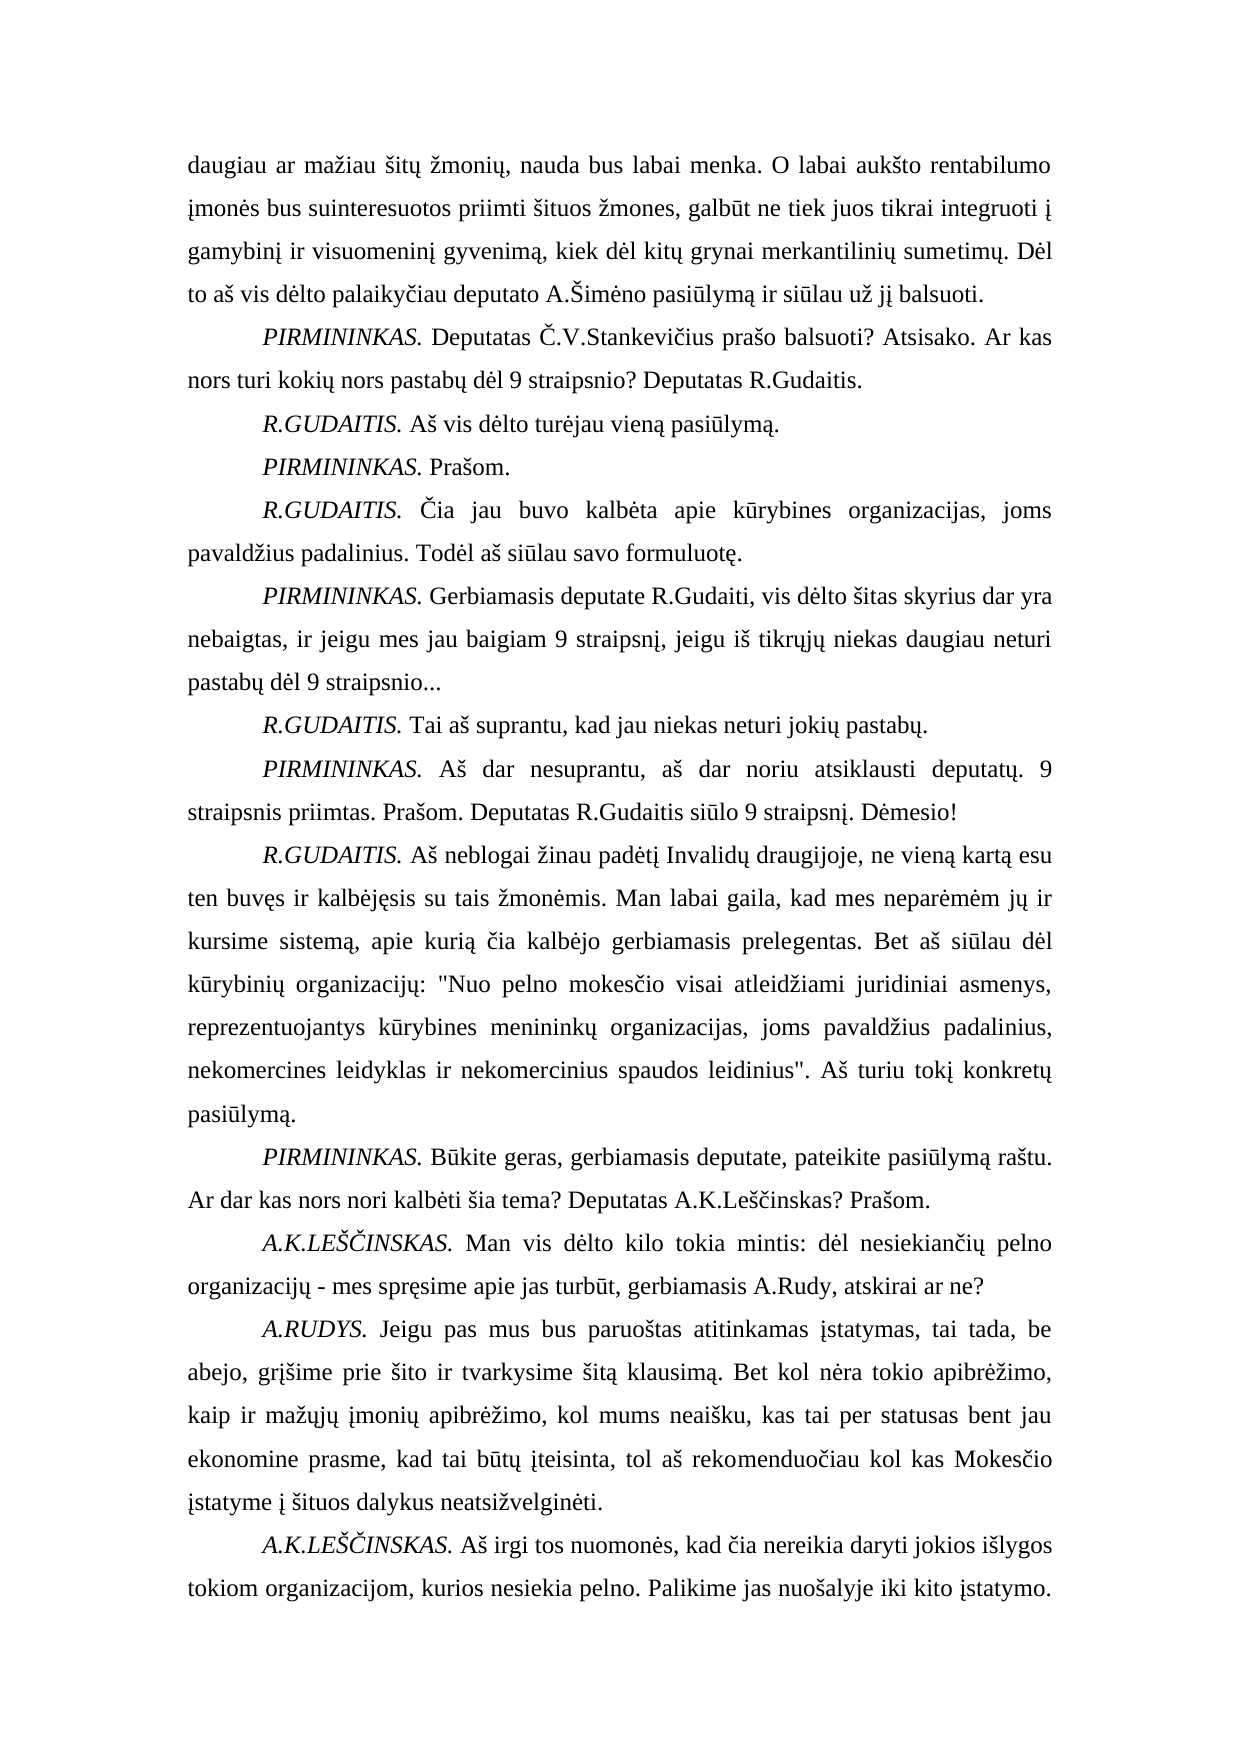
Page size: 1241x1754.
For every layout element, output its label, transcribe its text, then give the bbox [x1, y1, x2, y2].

text PIRMININKAS. Gerbiamasis deputate R.Gudaiti, vis dėlto šitas skyrius dar yra nebaigtas, ir jeigu mes jau baigiam 9 straipsnį, jeigu iš tikrųjų niekas daugiau neturi pastabų dėl 9 straipsnio... [187, 581, 1053, 696]
text PIRMININKAS. Prašom. [187, 452, 1053, 481]
text daugiau ar mažiau šitų žmonių, nauda bus labai menka. O labai aukšto rentabilumo įmonės bus suinteresuotos priimti šituos žmones, galbūt ne tiek juos tikrai integruoti į gamybinį ir visuomeninį gyvenimą, kiek dėl kitų grynai merkantilinių sume­timų. Dėl to aš vis dėlto palaikyčiau deputato A.Šimėno pasiūlymą ir siūlau už jį balsuoti. [187, 150, 1053, 308]
text A.K.LEŠČINSKAS. Aš irgi tos nuomonės, kad čia nereikia daryti jokios išlygos tokiom organizacijom, kurios nesiekia pelno. Palikime jas nuošalyje iki kito įstatymo. [187, 1530, 1053, 1602]
text A.RUDYS. Jeigu pas mus bus paruoštas atitinkamas įstatymas, tai tada, be abejo, grįšime prie šito ir tvarkysime šitą klausimą. Bet kol nėra tokio apibrėžimo, kaip ir mažųjų įmonių apibrėžimo, kol mums neaišku, kas tai per statusas bent jau ekonomine prasme, kad tai būtų įteisinta, tol aš reko­menduočiau kol kas Mokesčio įstatyme į šituos dalykus neatsižvelginėti. [187, 1314, 1053, 1516]
text R.GUDAITIS. Tai aš suprantu, kad jau niekas neturi jokių pastabų. [187, 711, 1053, 739]
text R.GUDAITIS. Aš vis dėlto turėjau vieną pasiūlymą. [187, 409, 1053, 437]
text R.GUDAITIS. Čia jau buvo kalbėta apie kūrybines organizacijas, joms pavaldžius padalinius. Todėl aš siūlau savo formuluotę. [187, 495, 1053, 567]
text PIRMININKAS. Deputatas Č.V.Stankevičius prašo balsuoti? Atsisako. Ar kas nors turi kokių nors pastabų dėl 9 straipsnio? Deputatas R.Gudaitis. [187, 322, 1053, 394]
text PIRMININKAS. Aš dar nesuprantu, aš dar noriu atsiklausti deputatų. 9 straipsnis priimtas. Prašom. Deputatas R.Gudaitis siūlo 9 straipsnį. Dėmesio! [187, 754, 1053, 826]
text PIRMININKAS. Būkite geras, gerbiamasis deputate, pateikite pasiūlymą raštu. Ar dar kas nors nori kalbėti šia tema? Deputatas A.K.Leščinskas? Prašom. [187, 1142, 1053, 1214]
text A.K.LEŠČINSKAS. Man vis dėlto kilo tokia mintis: dėl nesiekiančių pelno organizacijų - mes spręsime apie jas turbūt, gerbiamasis A.Rudy, atskirai ar ne? [187, 1228, 1053, 1300]
text R.GUDAITIS. Aš neblogai žinau padėtį Invalidų draugijoje, ne vieną kartą esu ten buvęs ir kalbėjęsis su tais žmonėmis. Man labai gaila, kad mes neparėmėm jų ir kursime sistemą, apie kurią čia kalbėjo gerbiamasis prele­gentas. Bet aš siūlau dėl kūrybinių organizacijų: "Nuo pelno mokesčio visai atleidžiami juridiniai asmenys, reprezentuojantys kūrybines menininkų or­ganizacijas, joms pavaldžius padalinius, nekomercines leidyklas ir nekomer­cinius spaudos leidinius". Aš turiu tokį konkretų pasiūlymą. [187, 840, 1053, 1127]
